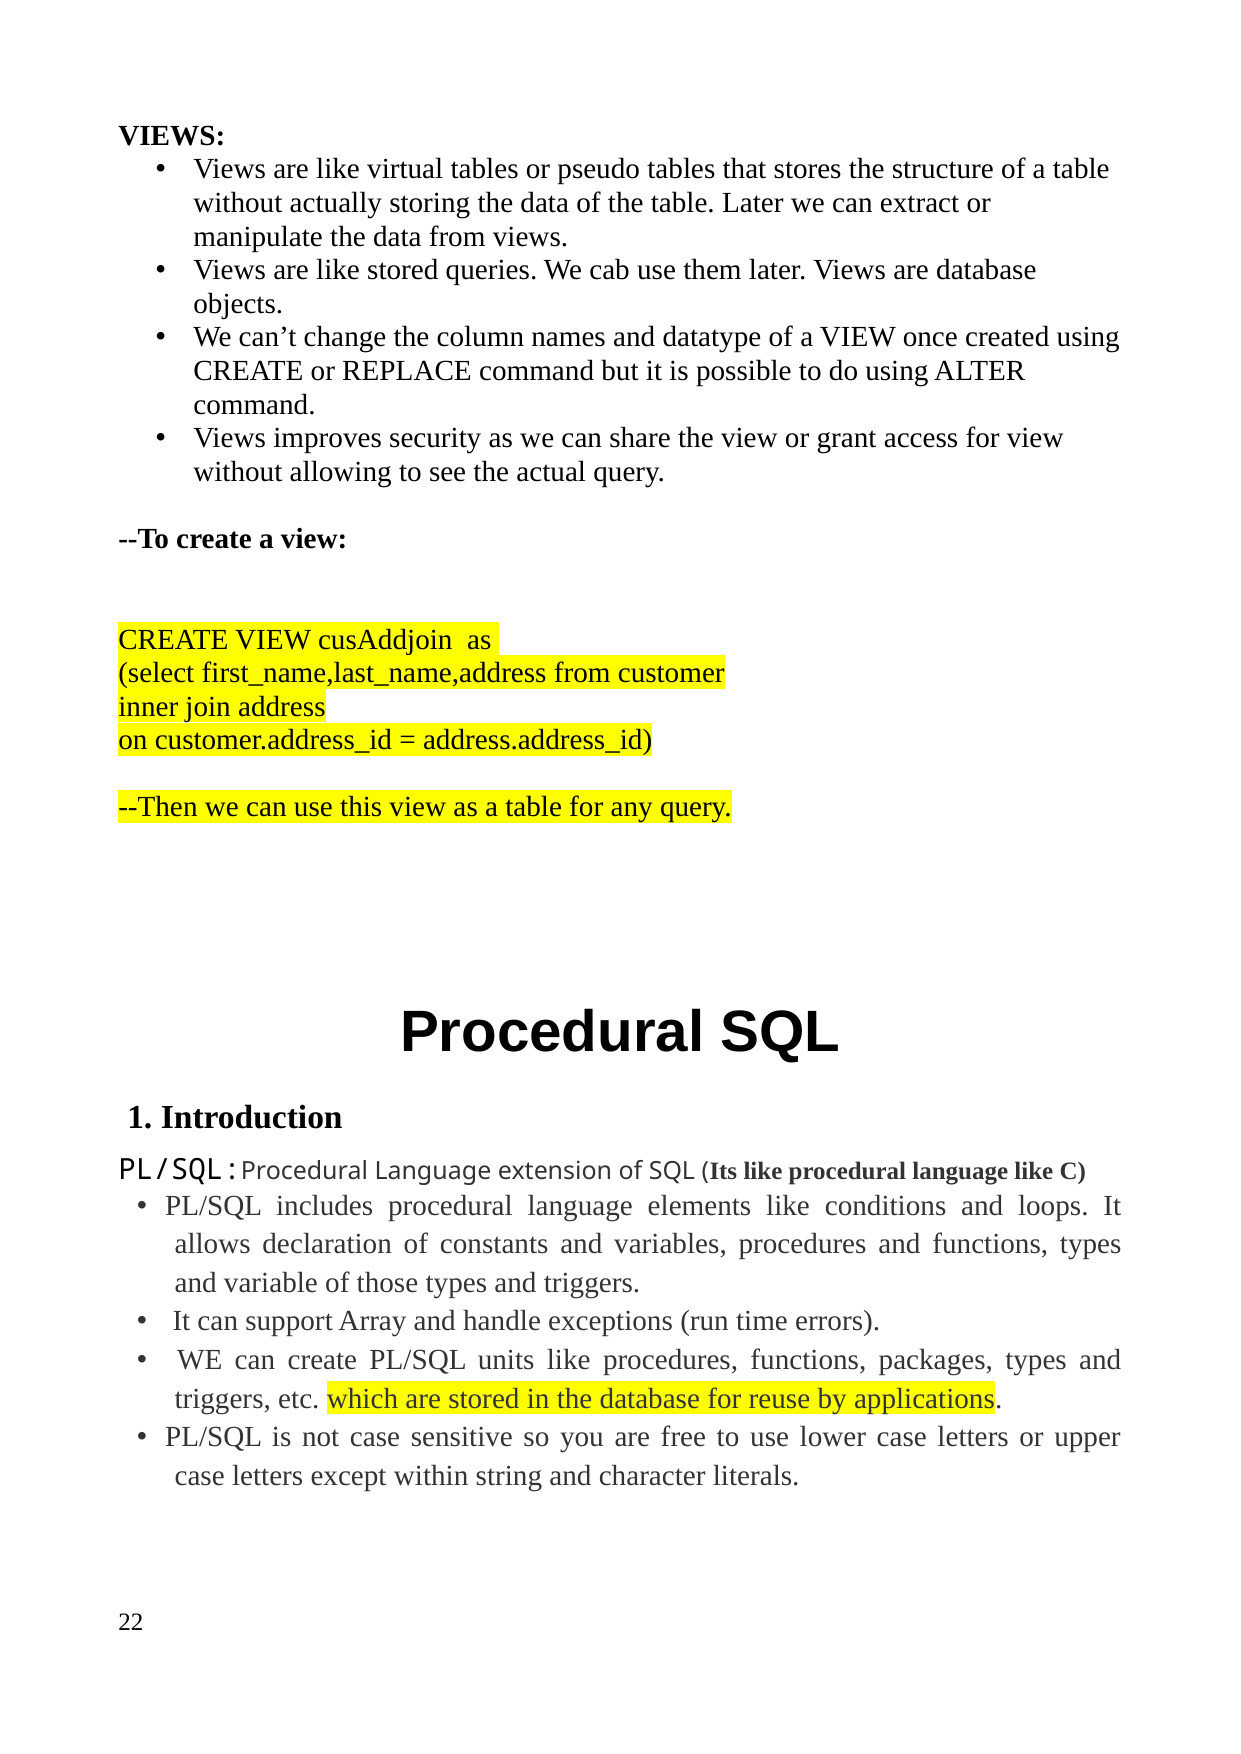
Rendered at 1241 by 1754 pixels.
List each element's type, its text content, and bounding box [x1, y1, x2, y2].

title Procedural SQL [118, 997, 1122, 1064]
list Views are like virtual tables or pseudo tables that stores the structure of a table without actually storing the data of the table. Later we can extract or manipulate the data from views. [156, 152, 1122, 252]
text inner join address [118, 689, 1122, 722]
subtitle 1. Introduction [118, 1097, 1107, 1136]
text VIEWS: [118, 118, 1122, 152]
text on customer.address_id = address.address_id) [118, 722, 1122, 756]
list PL/SQL is not case sensitive so you are free to use lower case letters or upper case letters except within string and character literals. [137, 1419, 1122, 1492]
list PL/SQL includes procedural language elements like conditions and loops. It allows declaration of constants and variables, procedures and functions, types and variable of those types and triggers. [137, 1188, 1122, 1298]
text --Then we can use this view as a table for any query. [118, 789, 1122, 823]
list WE can create PL/SQL units like procedures, functions, packages, types and triggers, etc. which are stored in the database for reuse by applications. [137, 1342, 1122, 1414]
list Views improves security as we can share the view or grant access for view without allowing to see the actual query. [156, 420, 1122, 487]
text --To create a view: [118, 521, 1122, 554]
list It can support Array and handle exceptions (run time errors). [137, 1303, 1122, 1337]
list Views are like stored queries. We cab use them later. Views are database objects. [156, 252, 1122, 319]
list We can’t change the column names and datatype of a VIEW once created using CREATE or REPLACE command but it is possible to do using ALTER command. [156, 319, 1122, 420]
text PL/SQL:Procedural Language extension of SQL (Its like procedural language like C) [118, 1148, 1122, 1188]
text CREATE VIEW cusAddjoin as [118, 622, 1122, 655]
text (select first_name,last_name,address from customer [118, 655, 1122, 689]
